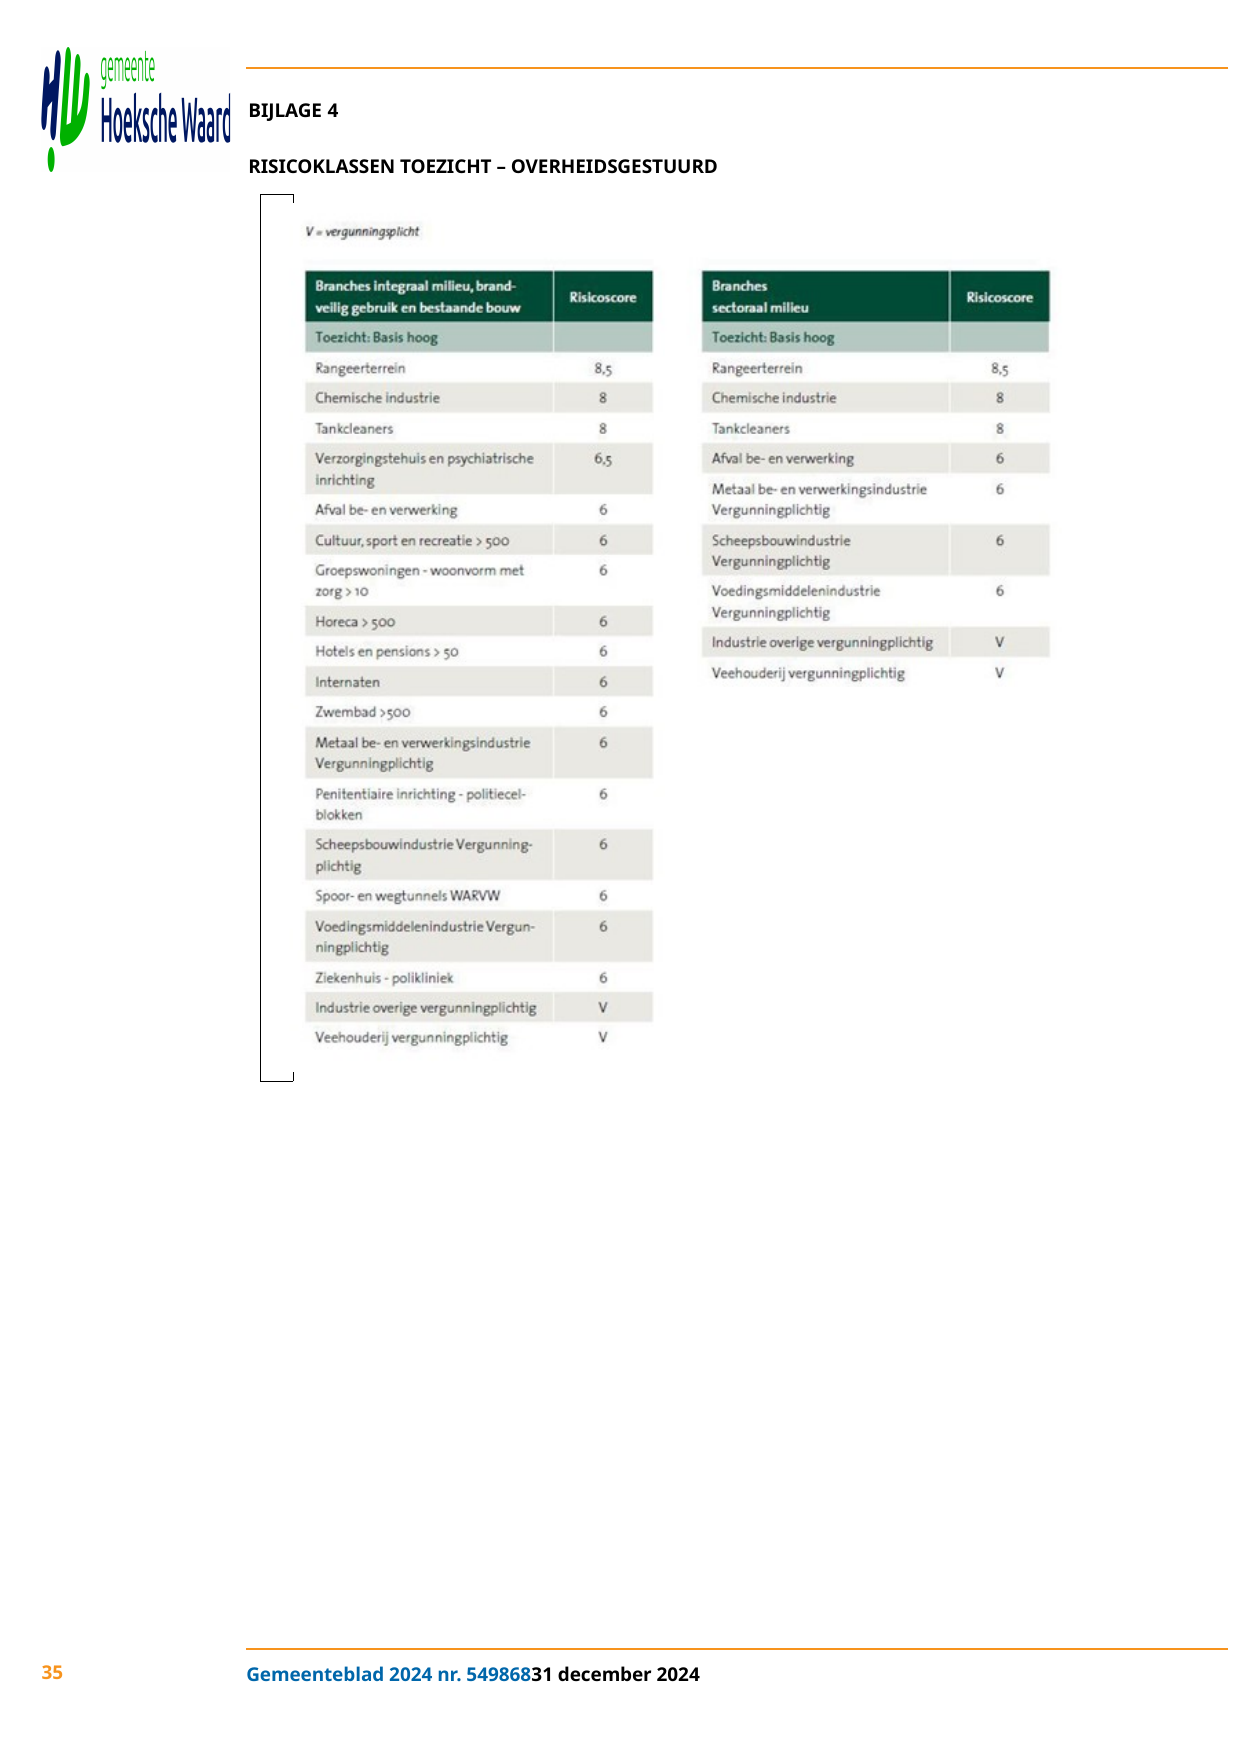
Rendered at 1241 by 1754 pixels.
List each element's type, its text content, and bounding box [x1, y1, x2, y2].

picture [268, 203, 1095, 1072]
picture [41, 47, 231, 172]
text RISICOKLASSEN TOEZICHT – OVERHEIDSGESTUURD [248, 153, 1152, 179]
text BIJLAGE 4 [248, 95, 1152, 123]
